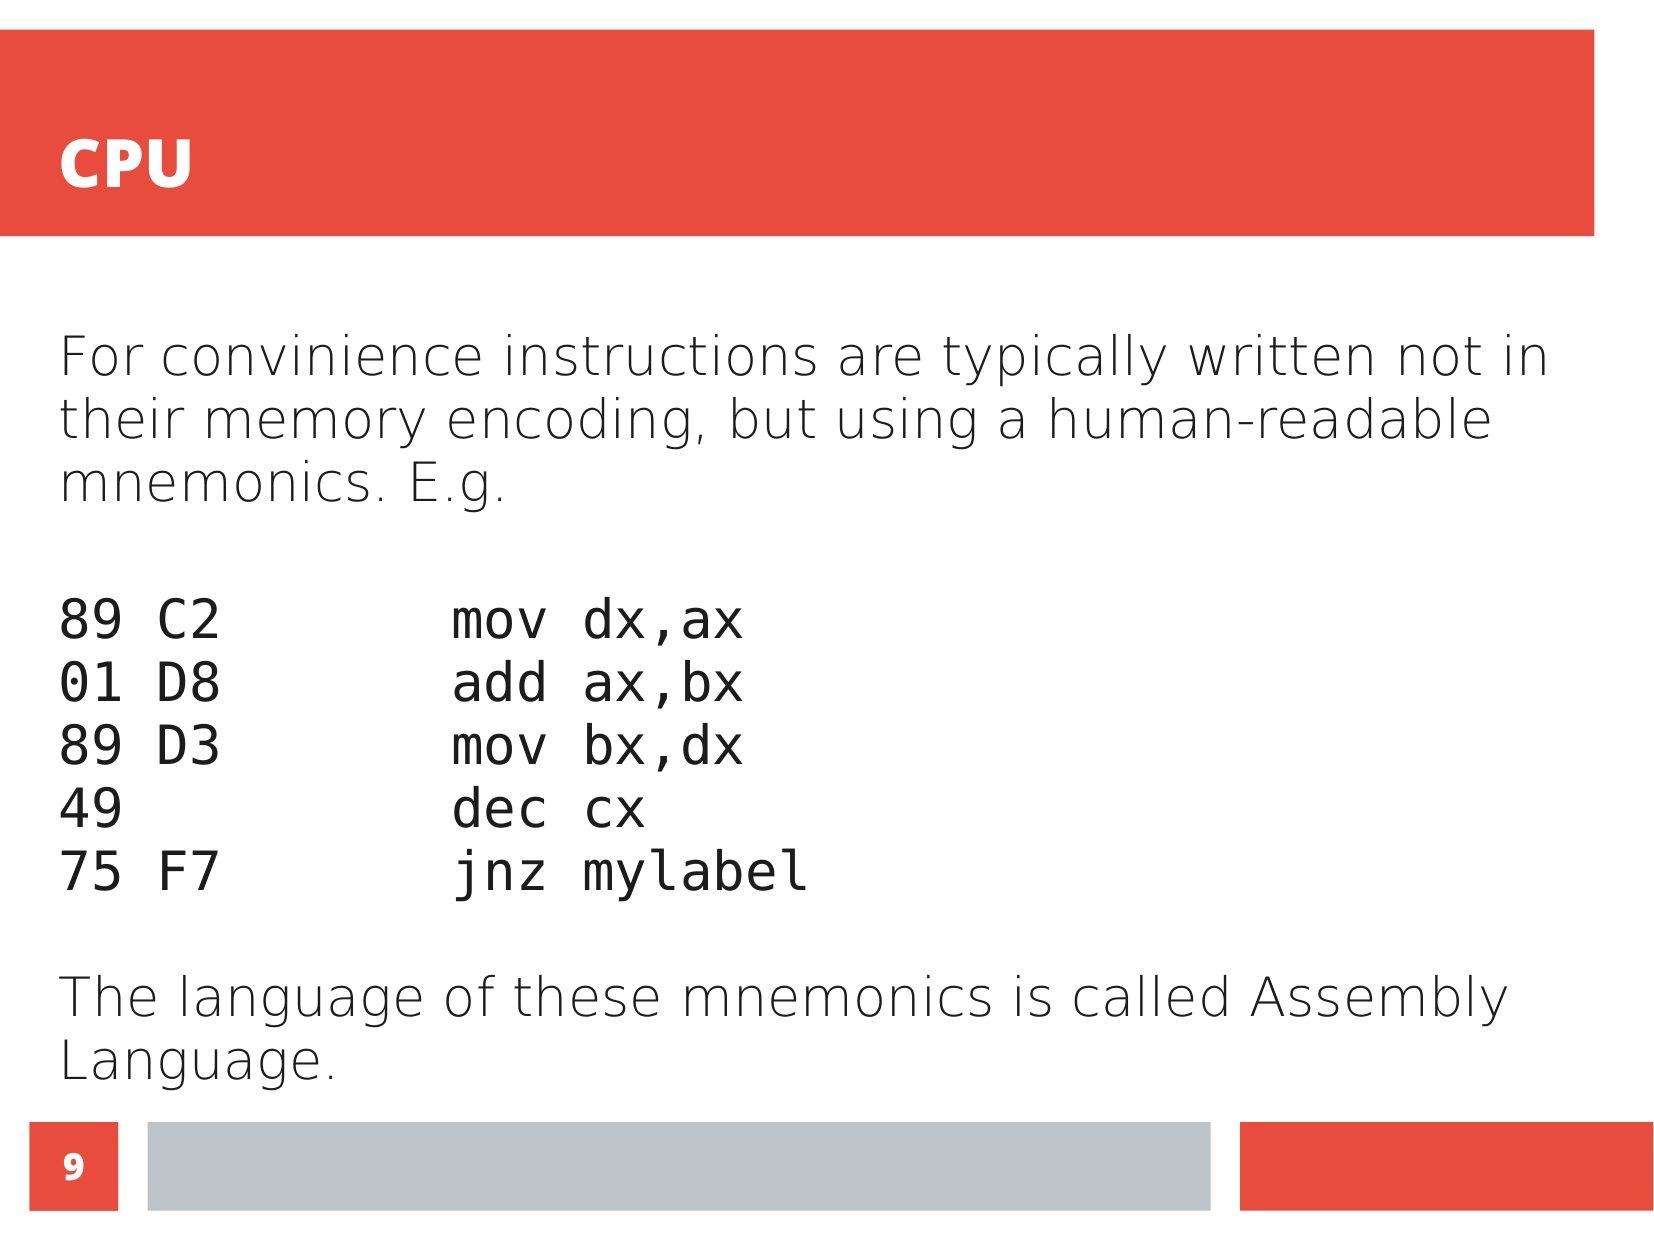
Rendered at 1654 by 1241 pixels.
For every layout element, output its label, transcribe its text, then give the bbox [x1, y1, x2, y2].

text_box For convinience instructions are typically written not in their memory encoding, but using a human-readable mnemonics. E.g. 89 C2 mov dx,ax 01 D8 add ax,bx 89 D3 mov bx,dx 49 dec cx 75 F7 jnz mylabel The language of these mnemonics is called Assembly Language. [59, 324, 1565, 1093]
title CPU [59, 59, 1595, 207]
